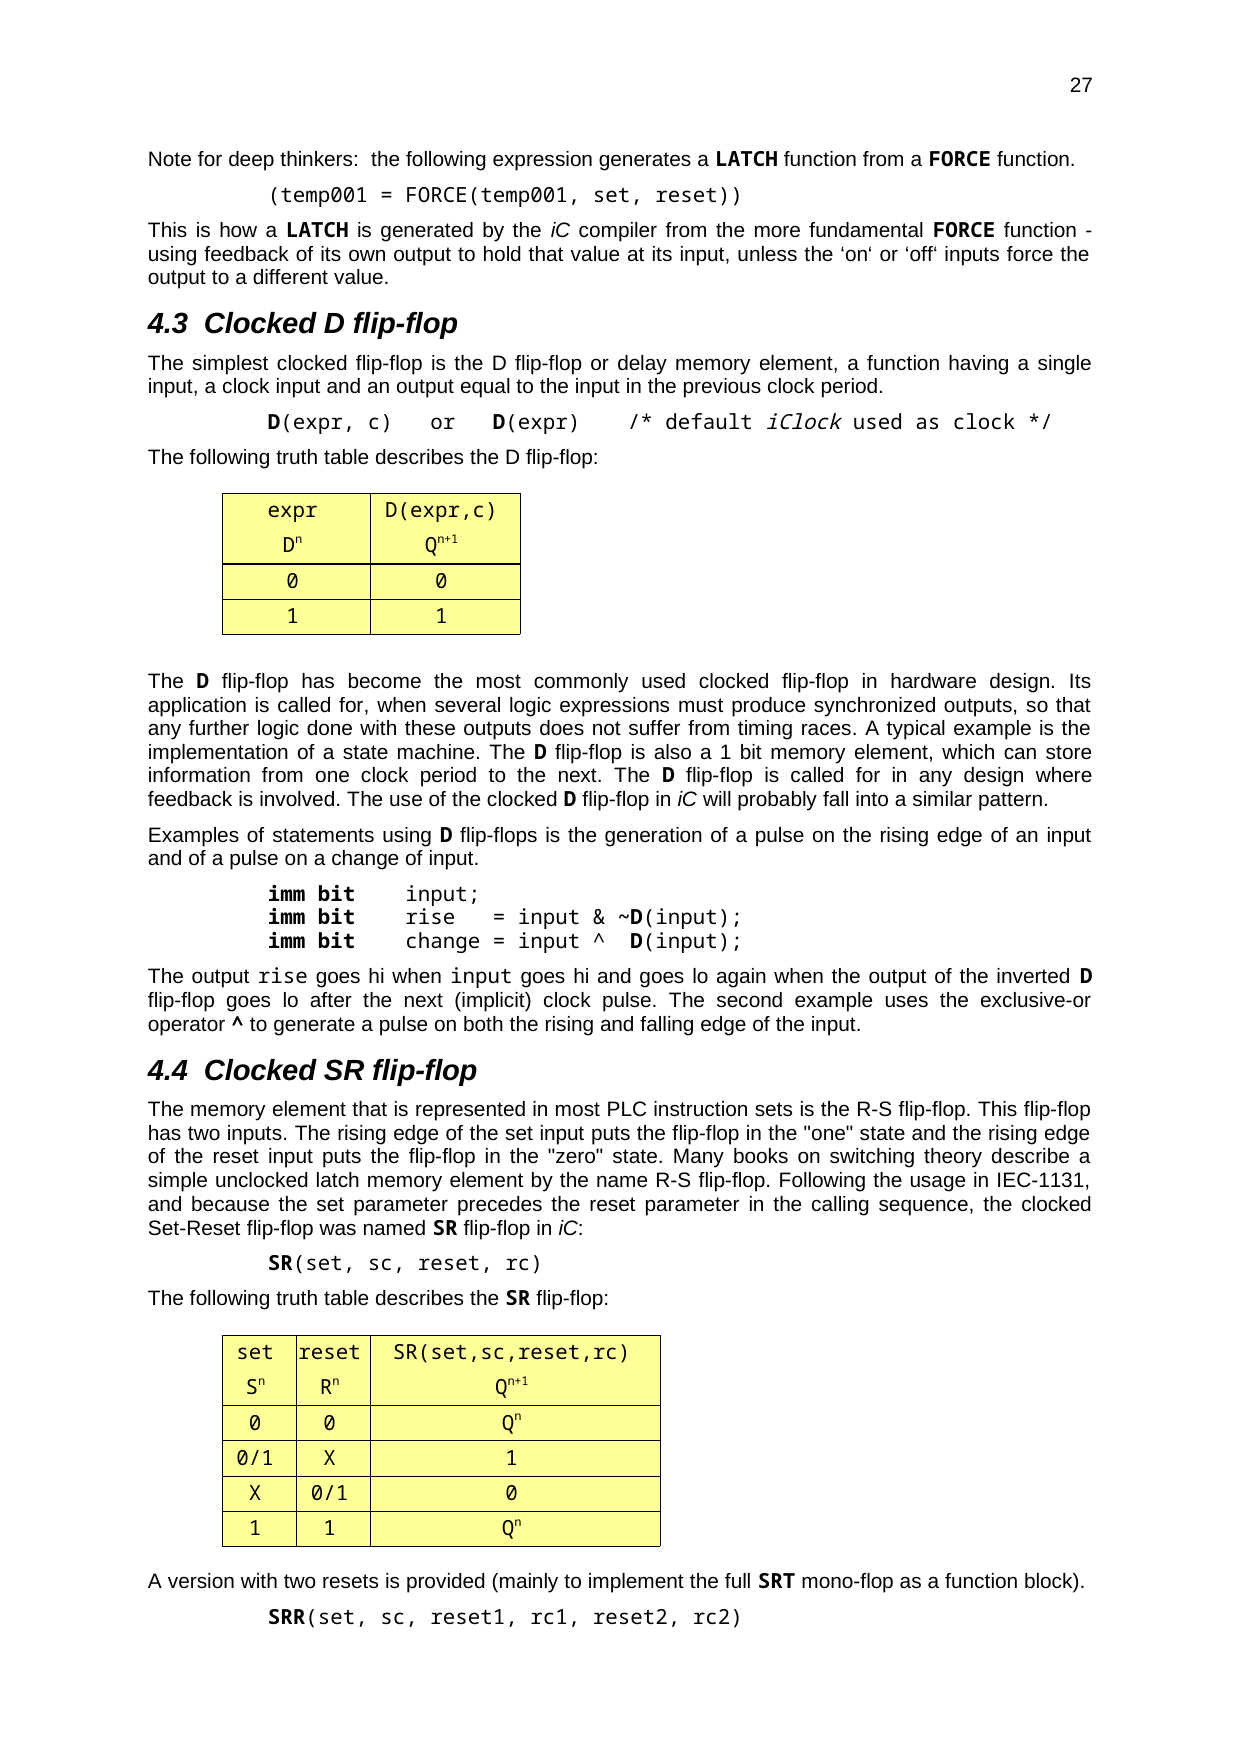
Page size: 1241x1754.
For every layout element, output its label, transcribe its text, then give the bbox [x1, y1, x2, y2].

table_header SR(set,sc,reset,rc) [371, 1336, 660, 1370]
text The following truth table describes the SR flip-flop: [148, 1287, 1092, 1311]
table_cell 0/1 [223, 1441, 296, 1476]
text (temp001 = FORCE(temp001, set, reset)) [268, 183, 1092, 207]
table_cell 0 [223, 565, 370, 599]
table_cell 1 [297, 1512, 370, 1546]
text imm bit input; imm bit rise = input & ~D(input); imm bit change = input ^ D(input); [268, 882, 1092, 953]
table_cell Rn [297, 1370, 370, 1405]
table_header expr [223, 494, 370, 528]
table_header reset [297, 1336, 370, 1370]
subtitle Clocked D flip-flop [148, 307, 1092, 340]
table_cell Qn [371, 1512, 660, 1546]
table_cell Sn [223, 1370, 296, 1405]
text Note for deep thinkers: the following expression generates a LATCH function from a FORCE function. [148, 148, 1092, 171]
table_cell 1 [371, 1441, 660, 1476]
text SRR(set, sc, reset1, rc1, reset2, rc2) [268, 1605, 1092, 1629]
text SR(set, sc, reset, rc) [268, 1251, 1092, 1275]
table_cell X [223, 1477, 296, 1511]
table_cell 0 [371, 1477, 660, 1511]
text The output rise goes hi when input goes hi and goes lo again when the output of the inverted D flip-flop goes lo after the next (implicit) clock pulse. The second example uses the exclusive-or operator ^ to generate a pulse on both the rising and falling edge of the input. [148, 965, 1092, 1036]
table_header set [223, 1336, 296, 1370]
text D(expr, c) or D(expr) /* default iClock used as clock */ [268, 411, 1092, 434]
table_cell Qn [371, 1406, 660, 1440]
text The simplest clocked flip-flop is the D flip-flop or delay memory element, a function having a single input, a clock input and an output equal to the input in the previous clock period. [148, 351, 1092, 399]
table_cell 0 [297, 1406, 370, 1440]
table_cell Qn+1 [371, 528, 520, 563]
table_cell 0 [223, 1406, 296, 1440]
table_cell 0 [371, 565, 520, 599]
text The following truth table describes the D flip-flop: [148, 446, 1092, 469]
text This is how a LATCH is generated by the iC compiler from the more fundamental FORCE function - using feedback of its own output to hold that value at its input, unless the ‘on‘ or ‘off‘ inputs force the output to a different value. [148, 218, 1092, 289]
table_header D(expr,c) [371, 494, 520, 528]
table_cell 1 [371, 600, 520, 634]
table_cell 0/1 [297, 1477, 370, 1511]
text The memory element that is represented in most PLC instruction sets is the R-S flip-flop. This flip-flop has two inputs. The rising edge of the set input puts the flip-flop in the "one" state and the rising edge of the reset input puts the flip-flop in the "zero" state. Many books on switching theory describe a simple unclocked latch memory element by the name R-S flip-flop. Following the usage in IEC-1131, and because the set parameter precedes the reset parameter in the calling sequence, the clocked Set-Reset flip-flop was named SR flip-flop in iC: [148, 1098, 1092, 1240]
subtitle Clocked SR flip-flop [148, 1053, 1092, 1086]
text The D flip-flop has become the most commonly used clocked flip-flop in hardware design. Its application is called for, when several logic expressions must produce synchronized outputs, so that any further logic done with these outputs does not suffer from timing races. A typical example is the implementation of a state machine. The D flip-flop is also a 1 bit memory element, which can store information from one clock period to the next. The D flip-flop is called for in any design where feedback is involved. The use of the clocked D flip-flop in iC will probably fall into a similar pattern. [148, 669, 1092, 811]
table_cell 1 [223, 600, 370, 634]
table_cell X [297, 1441, 370, 1476]
table_cell Qn+1 [371, 1370, 660, 1405]
text A version with two resets is provided (mainly to implement the full SRT mono-flop as a function block). [148, 1546, 1092, 1593]
table_cell 1 [223, 1512, 296, 1546]
table_cell Dn [223, 528, 370, 563]
text Examples of statements using D flip-flops is the generation of a pulse on the rising edge of an input and of a pulse on a change of input. [148, 823, 1092, 870]
